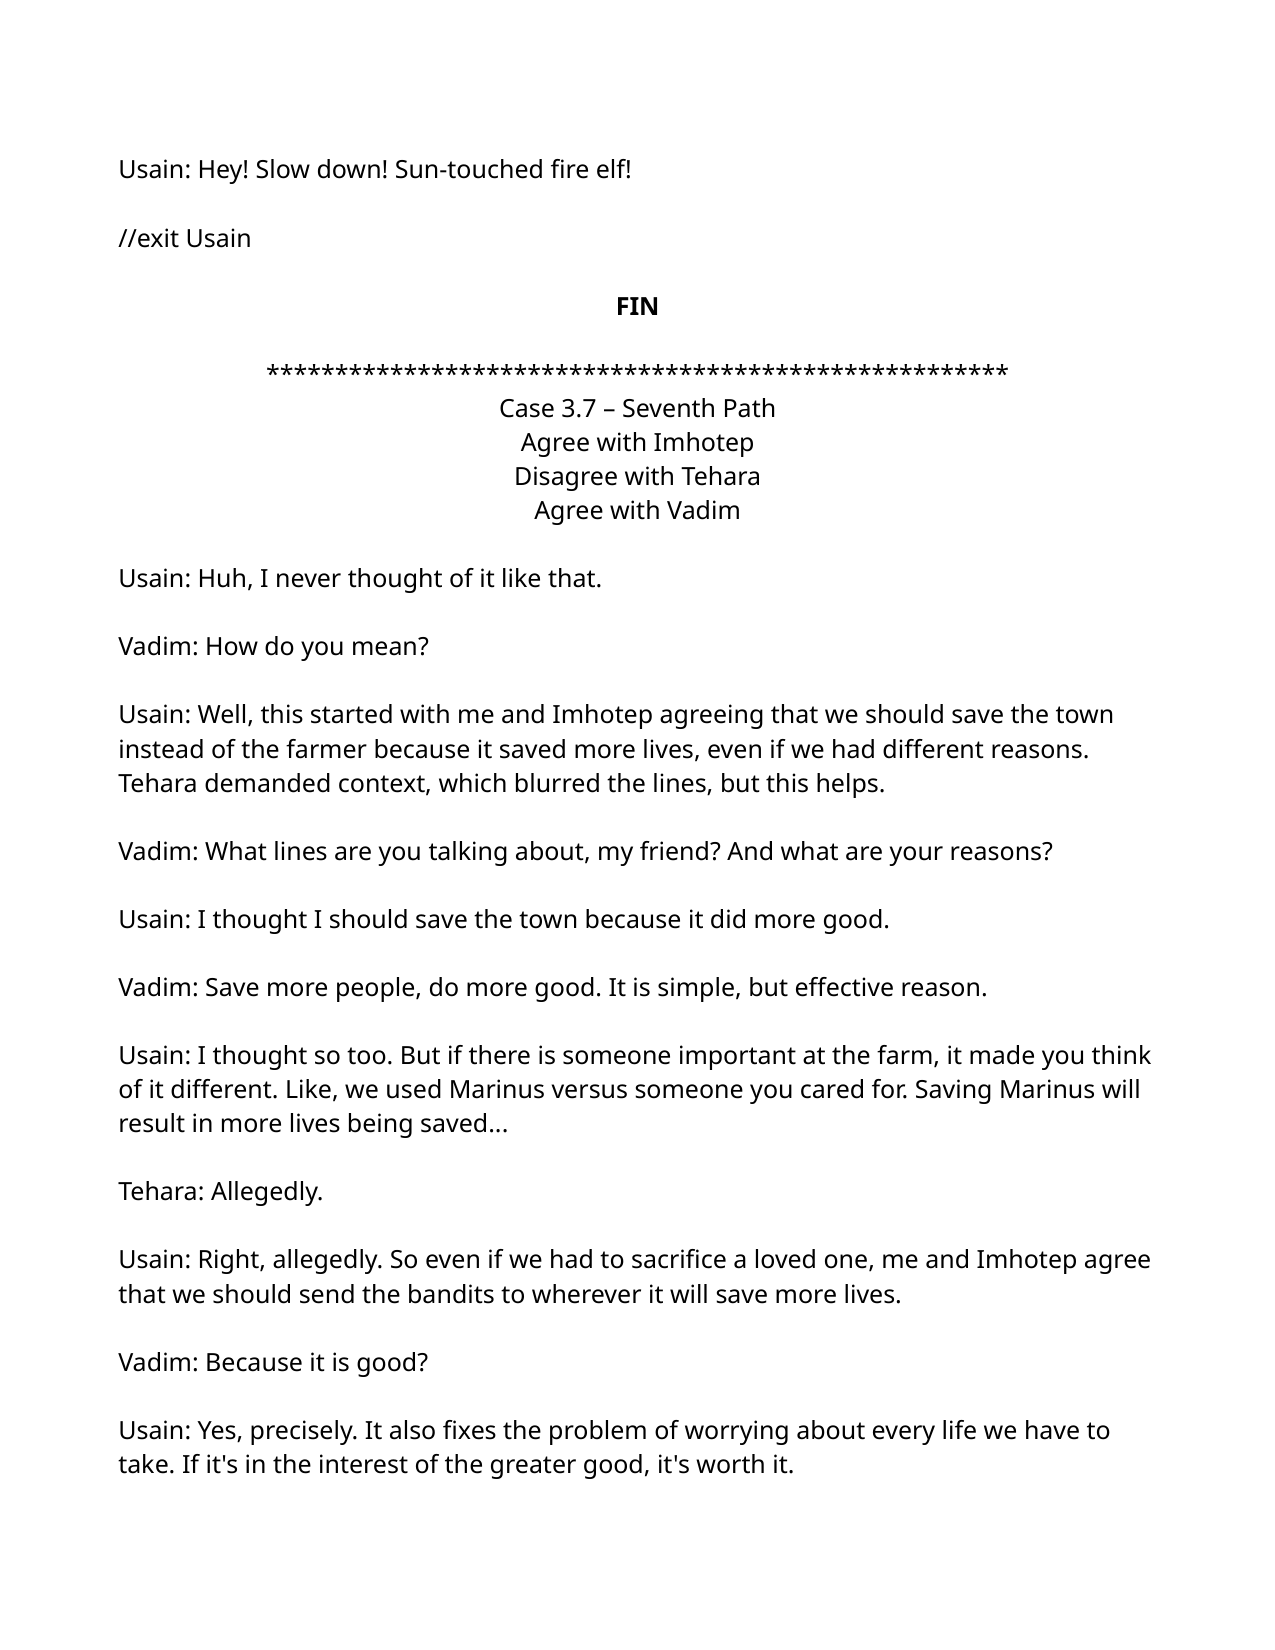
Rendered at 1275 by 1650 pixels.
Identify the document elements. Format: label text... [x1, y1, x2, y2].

text FIN [118, 288, 1157, 322]
text Usain: Well, this started with me and Imhotep agreeing that we should save the town instead of the farmer because it saved more lives, even if we had different reasons. Tehara demanded context, which blurred the lines, but this helps. [118, 697, 1157, 799]
text Vadim: Save more people, do more good. It is simple, but effective reason. [118, 970, 1157, 1004]
text ****************************************************** [118, 357, 1157, 391]
text //exit Usain [118, 220, 1157, 254]
text Usain: I thought so too. But if there is someone important at the farm, it made you think of it different. Like, we used Marinus versus someone you cared for. Saving Marinus will result in more lives being saved... [118, 1038, 1157, 1140]
text Disagree with Tehara [118, 459, 1157, 493]
text Usain: Huh, I never thought of it like that. [118, 561, 1157, 595]
text Usain: I thought I should save the town because it did more good. [118, 902, 1157, 936]
text Vadim: What lines are you talking about, my friend? And what are your reasons? [118, 833, 1157, 867]
text Agree with Imhotep [118, 425, 1157, 459]
text Vadim: How do you mean? [118, 629, 1157, 663]
text Usain: Yes, precisely. It also fixes the problem of worrying about every life we have to take. If it's in the interest of the greater good, it's worth it. [118, 1412, 1157, 1481]
text Tehara: Allegedly. [118, 1174, 1157, 1208]
text Usain: Right, allegedly. So even if we had to sacrifice a loved one, me and Imhotep agree that we should send the bandits to wherever it will save more lives. [118, 1242, 1157, 1310]
text Agree with Vadim [118, 493, 1157, 527]
text Case 3.7 – Seventh Path [118, 391, 1157, 425]
text Vadim: Because it is good? [118, 1344, 1157, 1378]
text Usain: Hey! Slow down! Sun-touched fire elf! [118, 152, 1157, 186]
